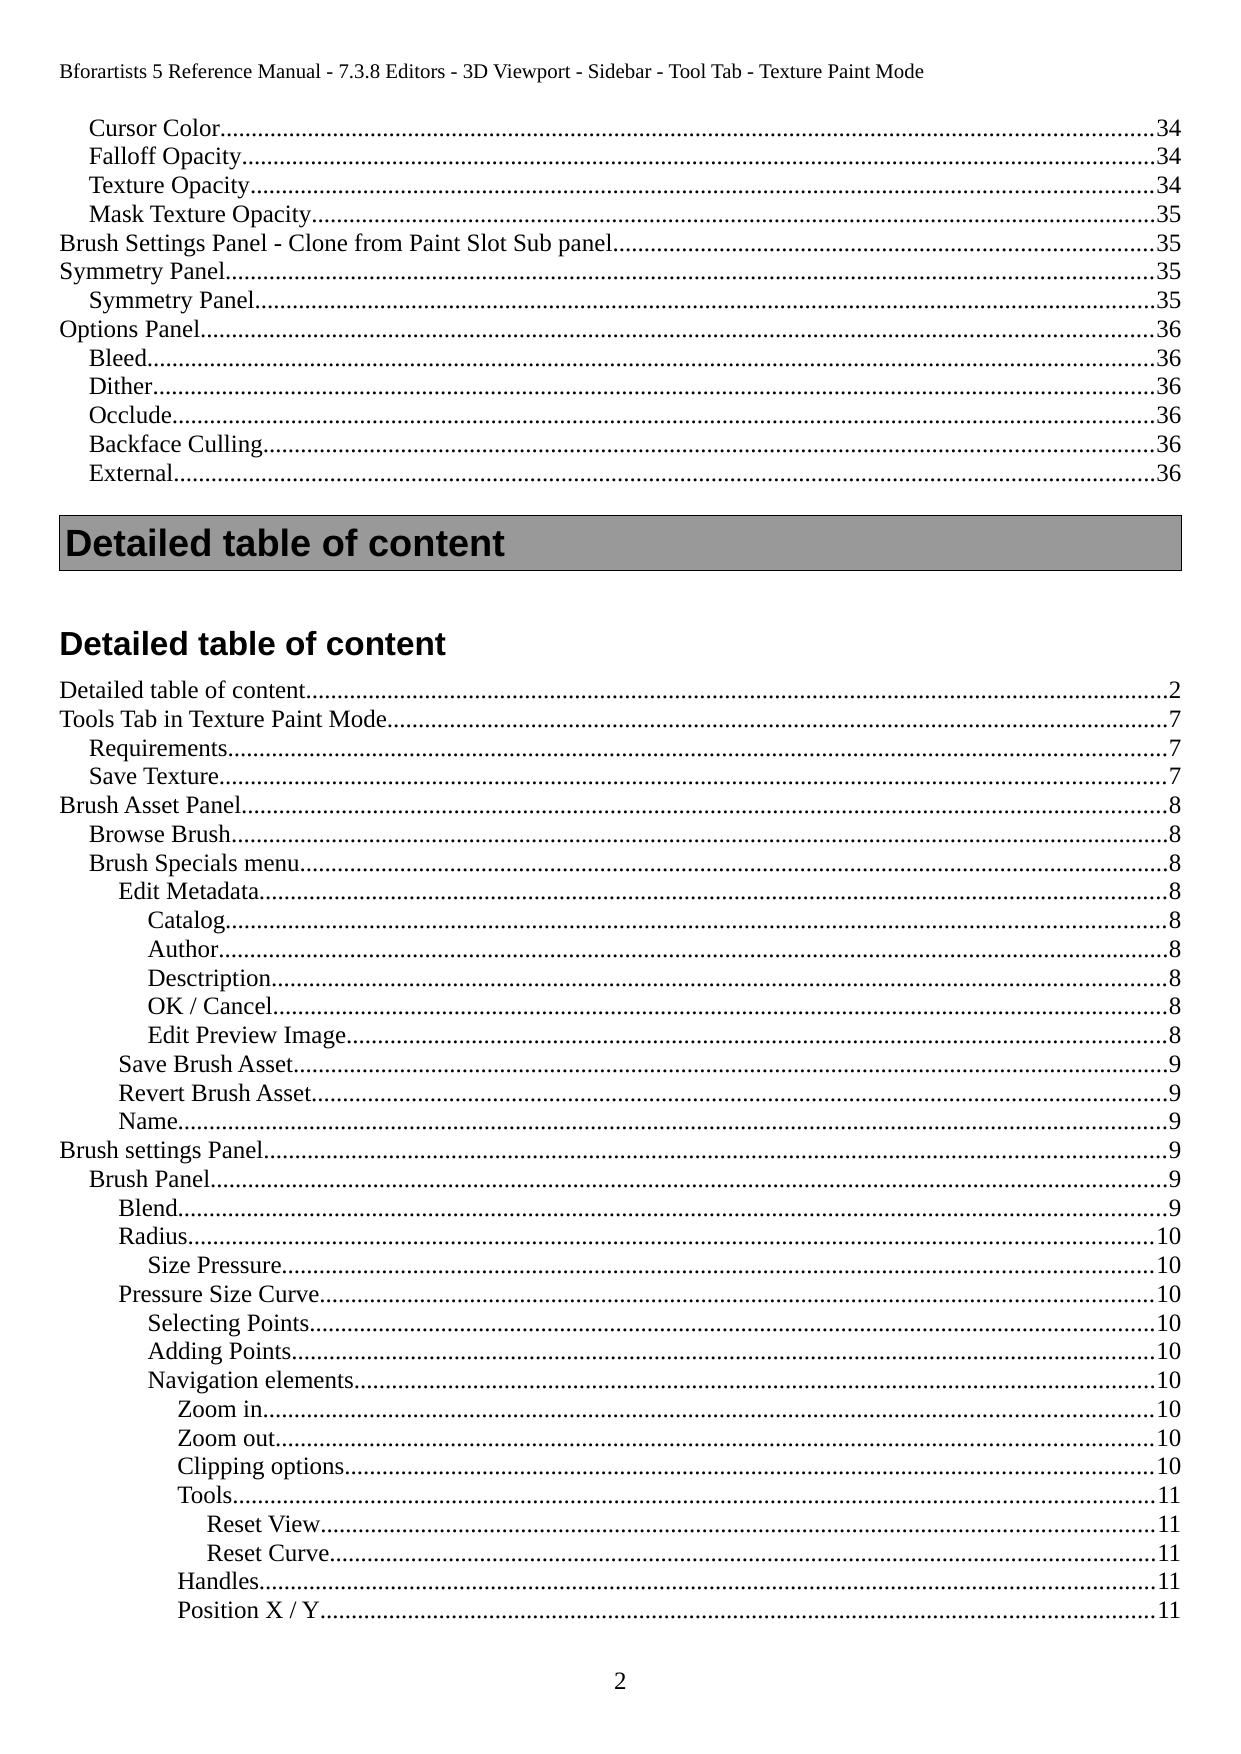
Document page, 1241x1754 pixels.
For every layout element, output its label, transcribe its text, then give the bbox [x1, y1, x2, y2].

text Handles 11 [177, 1566, 1181, 1595]
text Tools 11 [177, 1480, 1181, 1509]
text Clipping options 10 [177, 1451, 1181, 1480]
text Navigation elements 10 [147, 1365, 1181, 1394]
text Dither 36 [88, 371, 1181, 400]
text External 36 [88, 458, 1181, 486]
text Selecting Points 10 [147, 1308, 1181, 1336]
text Browse Brush 8 [88, 819, 1181, 848]
table_header Detailed table of content [60, 516, 1181, 570]
text Mask Texture Opacity 35 [88, 199, 1181, 228]
text Texture Opacity 34 [88, 170, 1181, 199]
text Cursor Color 34 [88, 113, 1181, 141]
text Desctription 8 [147, 963, 1181, 991]
text Name 9 [118, 1106, 1181, 1135]
text Size Pressure 10 [147, 1250, 1181, 1279]
text Position X / Y 11 [177, 1595, 1181, 1624]
text Options Panel 36 [59, 314, 1181, 343]
text Occlude 36 [88, 400, 1181, 429]
text Requirements 7 [88, 733, 1181, 761]
text Backface Culling 36 [88, 429, 1181, 458]
text Save Brush Asset 9 [118, 1049, 1181, 1078]
text Brush Panel 9 [88, 1164, 1181, 1193]
text Brush Asset Panel 8 [59, 790, 1181, 819]
text Reset View 11 [206, 1509, 1181, 1538]
subtitle Detailed table of content [59, 624, 1181, 663]
text Tools Tab in Texture Paint Mode 7 [59, 704, 1181, 733]
text Detailed table of content 2 [59, 675, 1181, 704]
text Adding Points 10 [147, 1336, 1181, 1365]
text Zoom out 10 [177, 1423, 1181, 1451]
text Blend 9 [118, 1193, 1181, 1221]
text Pressure Size Curve 10 [118, 1279, 1181, 1308]
text Zoom in 10 [177, 1394, 1181, 1423]
text Author 8 [147, 934, 1181, 963]
text Reset Curve 11 [206, 1538, 1181, 1566]
text Bleed 36 [88, 343, 1181, 371]
text Brush Settings Panel - Clone from Paint Slot Sub panel 35 [59, 228, 1181, 256]
text Edit Preview Image 8 [147, 1020, 1181, 1049]
text Symmetry Panel 35 [59, 256, 1181, 285]
text Catalog 8 [147, 905, 1181, 934]
text Radius 10 [118, 1221, 1181, 1250]
text Edit Metadata 8 [118, 876, 1181, 905]
text Brush Specials menu 8 [88, 848, 1181, 876]
text Symmetry Panel 35 [88, 285, 1181, 314]
text Revert Brush Asset 9 [118, 1078, 1181, 1106]
text Save Texture 7 [88, 761, 1181, 790]
text Falloff Opacity 34 [88, 141, 1181, 170]
text OK / Cancel 8 [147, 991, 1181, 1020]
text Brush settings Panel 9 [59, 1135, 1181, 1164]
